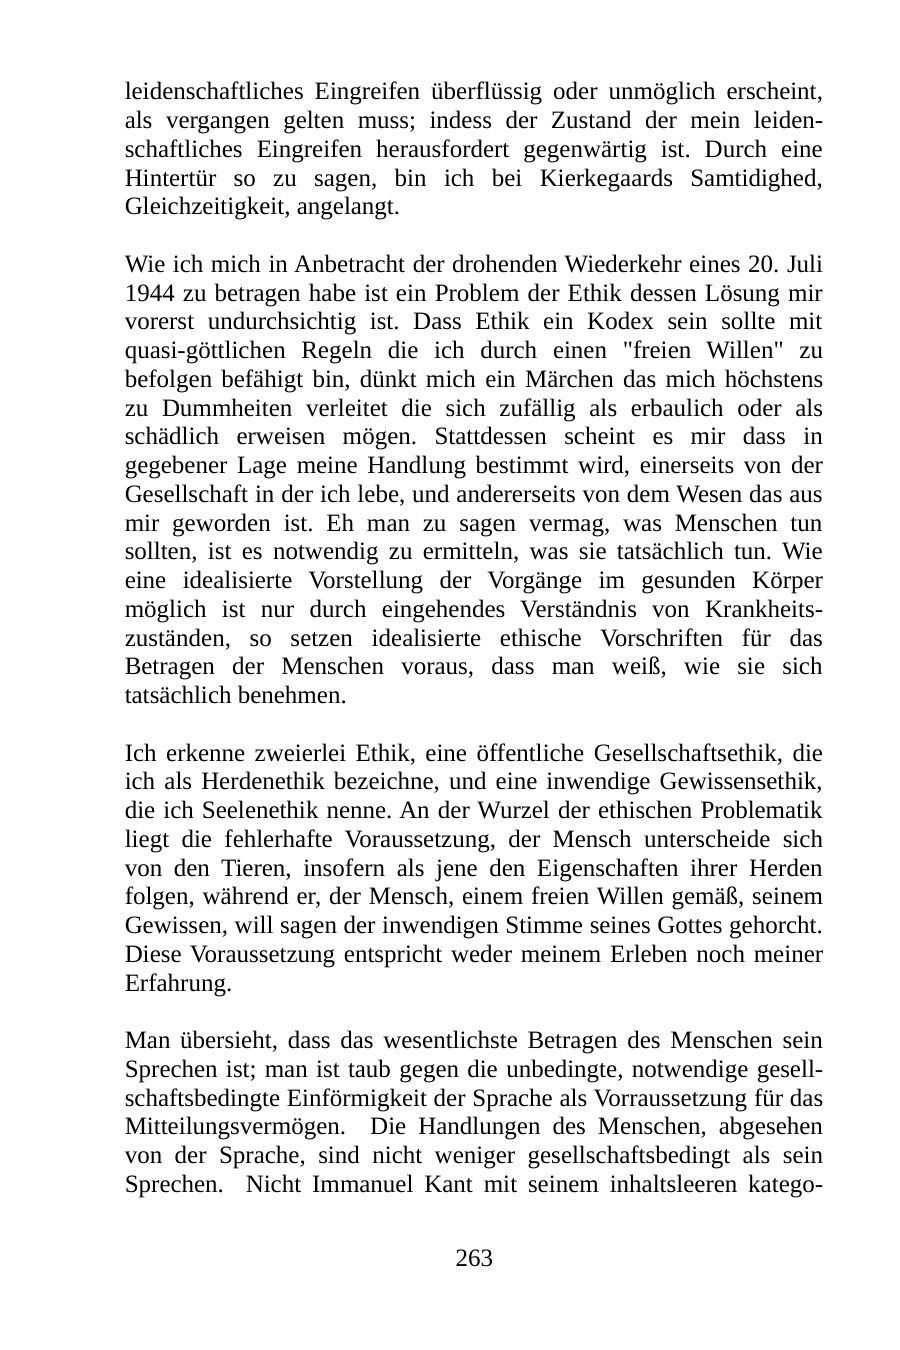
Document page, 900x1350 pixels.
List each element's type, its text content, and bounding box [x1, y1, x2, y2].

text Ich erkenne zweierlei Ethik, eine öffentliche Gesellschaftsethik, die ich als Herdenethik bezeichne, und eine inwendige Gewissensethik, die ich Seelenethik nenne. An der Wurzel der ethischen Problematik liegt die fehlerhafte Voraussetzung, der Mensch unterscheide sich von den Tieren, insofern als jene den Eigenschaften ihrer Herden folgen, während er, der Mensch, einem freien Willen gemäß, seinem Gewissen, will sagen der inwendigen Stimme seines Gottes gehorcht. Diese Voraussetzung entspricht weder meinem Erleben noch meiner Erfahrung. [124, 738, 823, 996]
text Wie ich mich in Anbetracht der drohenden Wiederkehr eines 20. Juli 1944 zu betragen habe ist ein Problem der Ethik dessen Lösung mir vorerst undurchsichtig ist. Dass Ethik ein Kodex sein sollte mit quasi-göttlichen Regeln die ich durch einen "freien Willen" zu befolgen befähigt bin, dünkt mich ein Märchen das mich höchstens zu Dummheiten verleitet die sich zufällig als erbaulich oder als schädlich erweisen mögen. Stattdessen scheint es mir dass in gegebener Lage meine Handlung bestimmt wird, einerseits von der Gesellschaft in der ich lebe, und andererseits von dem Wesen das aus mir geworden ist. Eh man zu sagen vermag, was Menschen tun sollten, ist es notwendig zu ermitteln, was sie tatsächlich tun. Wie eine idealisierte Vorstellung der Vorgänge im gesunden Körper möglich ist nur durch eingehendes Verständnis von Krankheits-zuständen, so setzen idealisierte ethische Vorschriften für das Betragen der Menschen voraus, dass man weiß, wie sie sich tatsächlich benehmen. [124, 249, 823, 709]
text Man übersieht, dass das wesentlichste Betragen des Menschen sein Sprechen ist; man ist taub gegen die unbedingte, notwendige gesell-schaftsbedingte Einförmigkeit der Sprache als Vorraussetzung für das Mitteilungsvermögen. Die Handlungen des Menschen, abgesehen von der Sprache, sind nicht weniger gesellschaftsbedingt als sein Sprechen. Nicht Immanuel Kant mit seinem inhaltsleeren katego- [124, 1025, 823, 1198]
text leidenschaftliches Eingreifen überflüssig oder unmöglich erscheint, als vergangen gelten muss; indess der Zustand der mein leiden-schaftliches Eingreifen herausfordert gegenwärtig ist. Durch eine Hintertür so zu sagen, bin ich bei Kierkegaards Samtidighed, Gleichzeitigkeit, angelangt. [124, 76, 823, 220]
